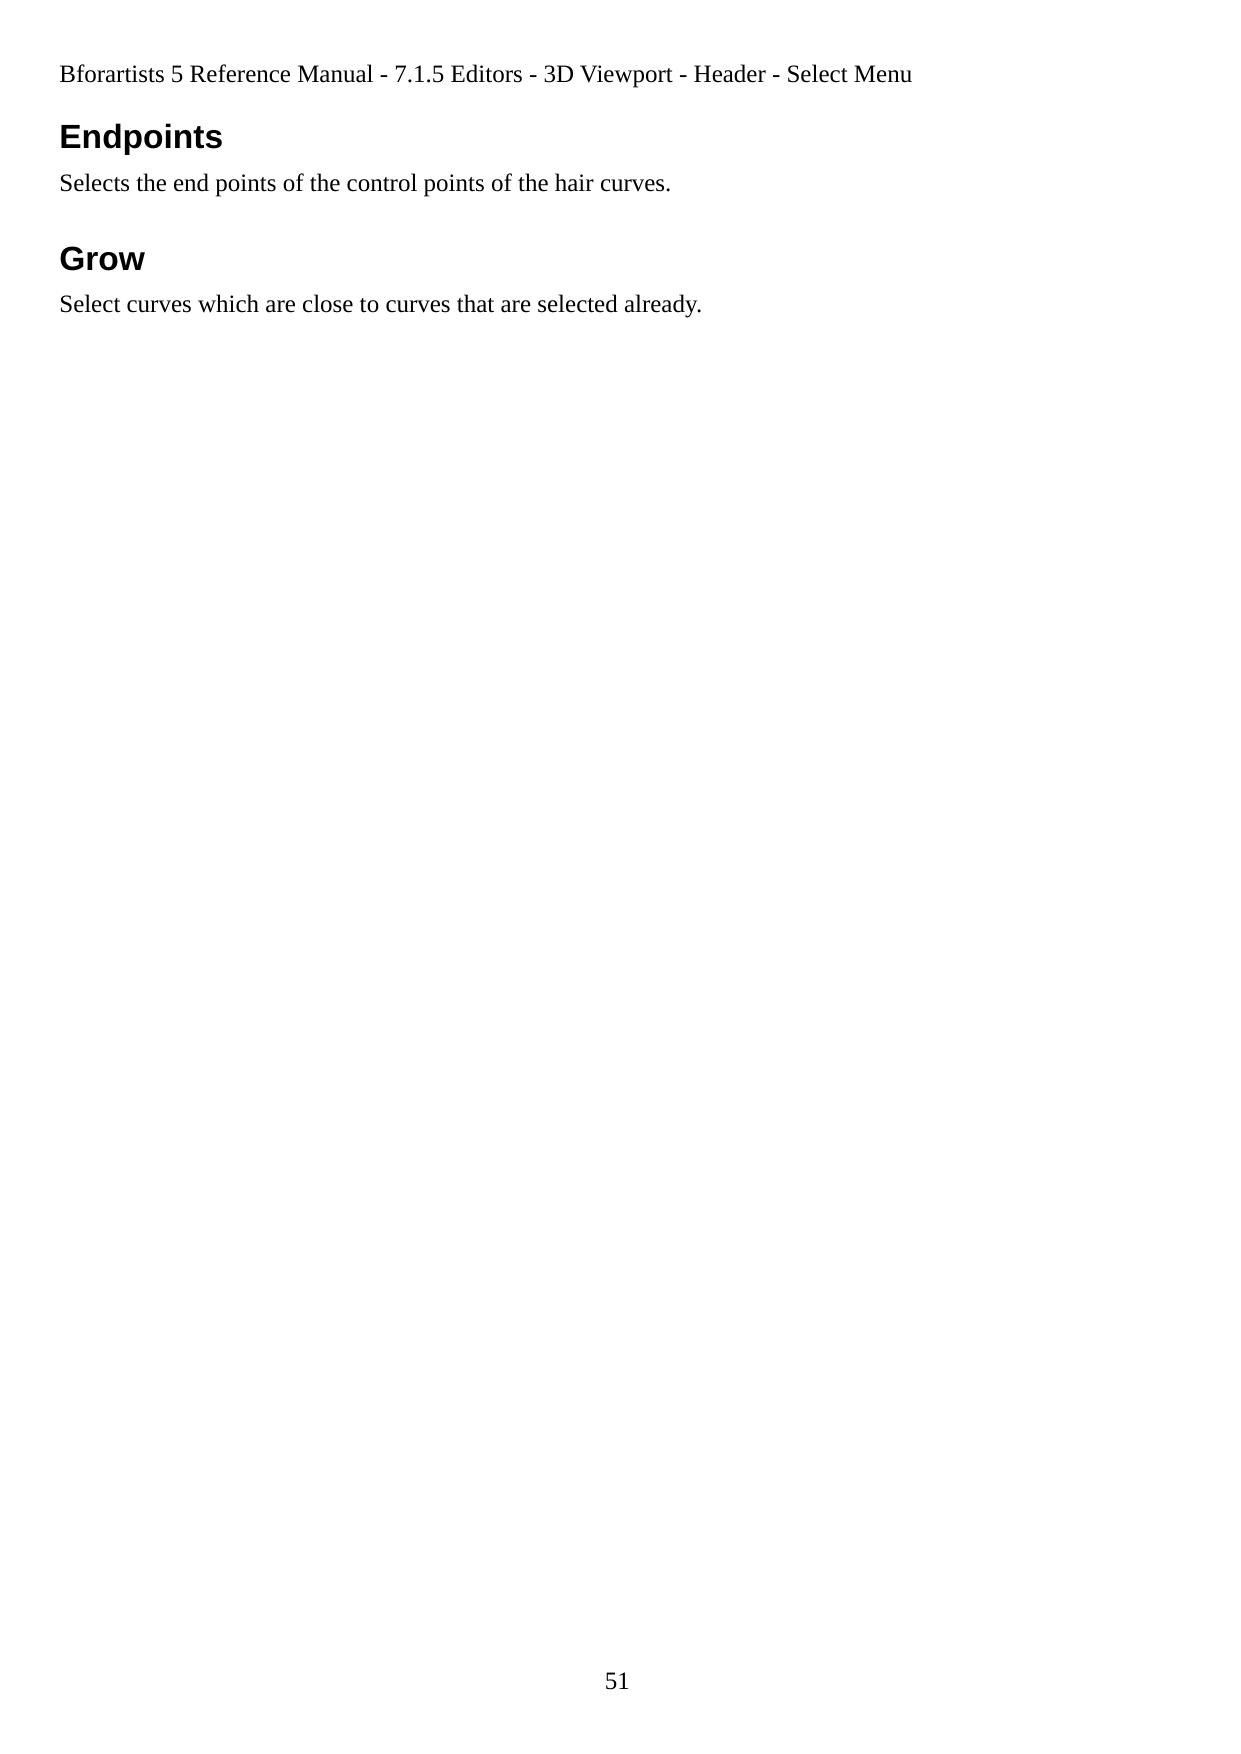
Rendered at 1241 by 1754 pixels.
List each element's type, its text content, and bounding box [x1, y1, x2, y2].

text Select curves which are close to curves that are selected already. [59, 289, 1181, 318]
subtitle Grow [59, 238, 1181, 277]
subtitle Endpoints [59, 117, 1181, 156]
text Selects the end points of the control points of the hair curves. [59, 168, 1181, 197]
